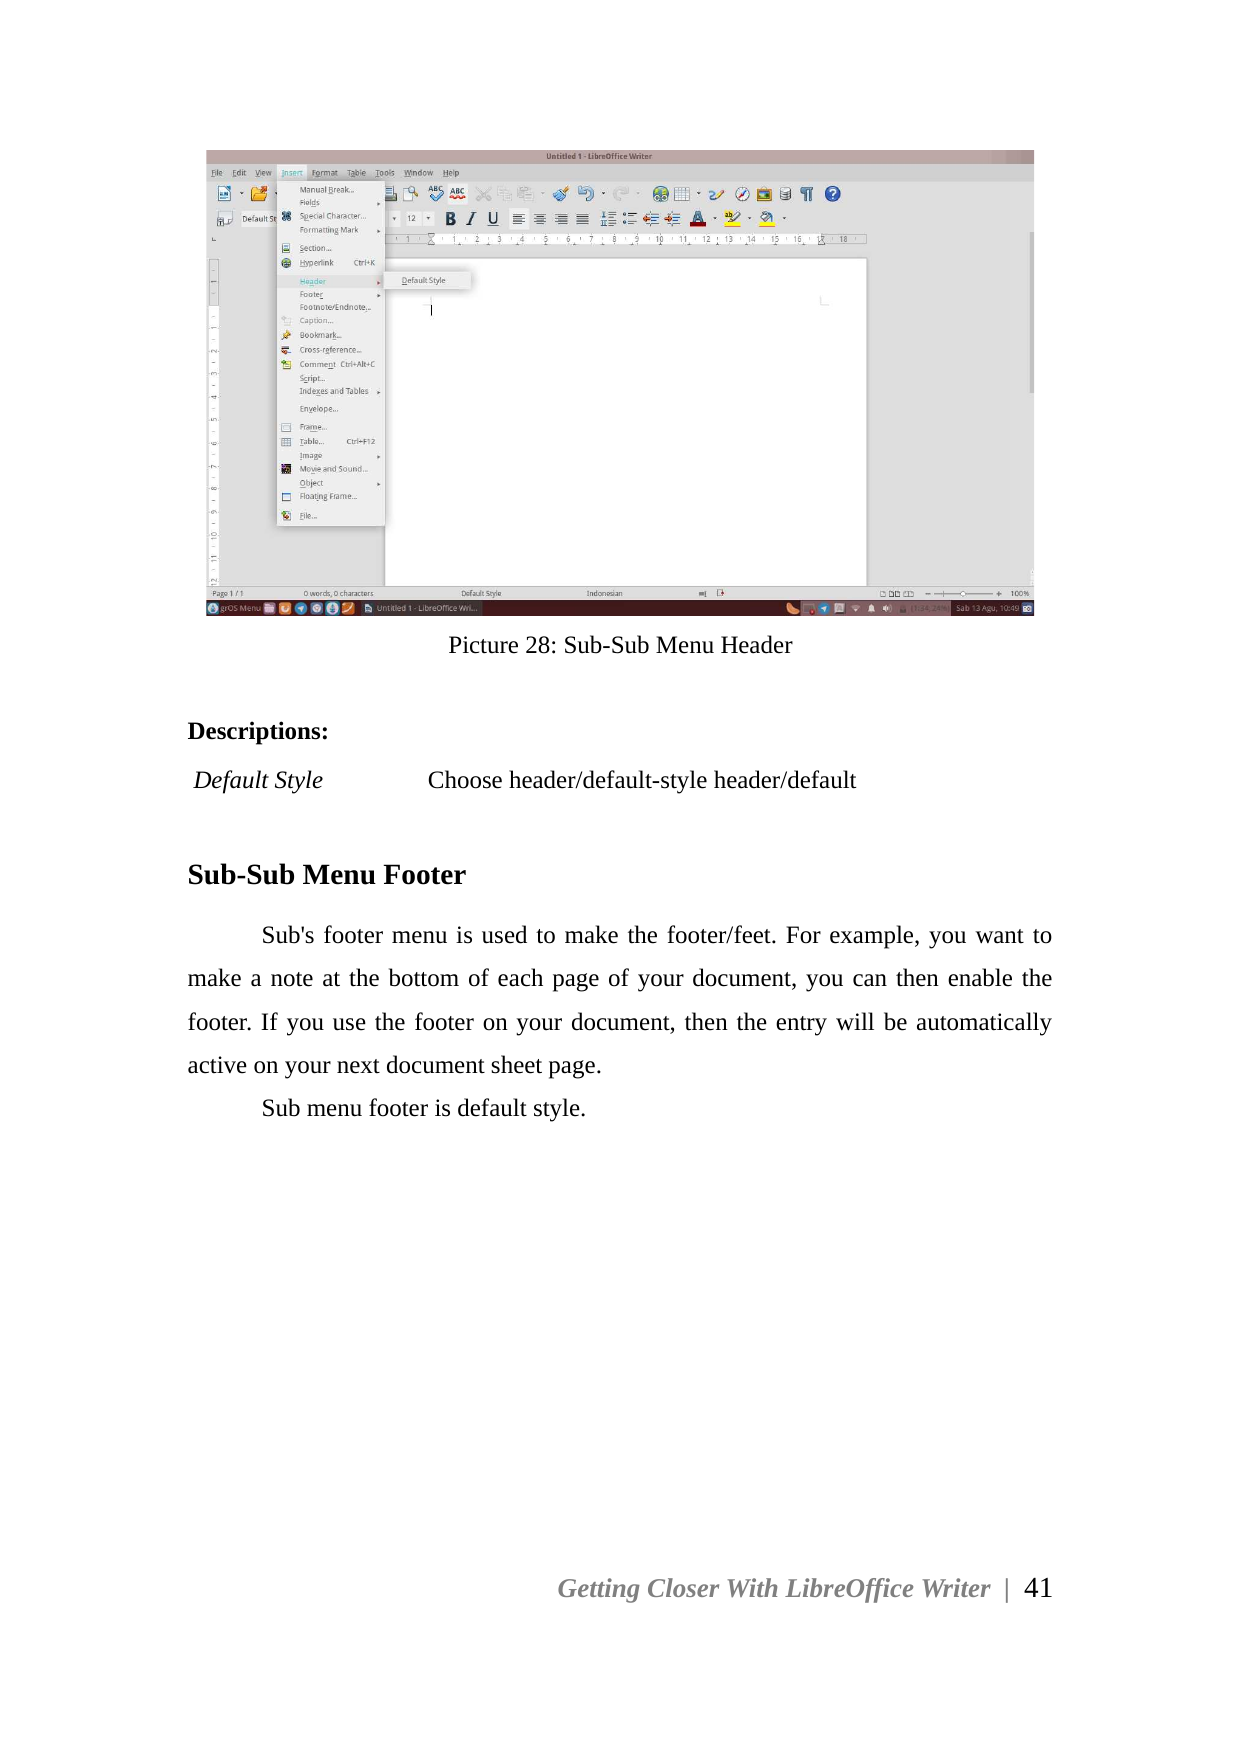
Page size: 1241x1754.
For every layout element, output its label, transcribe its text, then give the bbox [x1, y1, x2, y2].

text Sub's footer menu is used to make the footer/feet. For example, you want to make a note at the bottom of each page of your document, you can then enable the footer. If you use the footer on your document, then the entry will be automatically active on your next document sheet page. [187, 920, 1053, 1078]
table_header Default Style [188, 759, 422, 799]
table_header Choose header/default-style header/default [422, 759, 1103, 799]
text Descriptions: [187, 716, 1053, 745]
subtitle Sub-Sub Menu Footer [187, 857, 1053, 891]
text Picture 28: Sub-Sub Menu Header [187, 627, 1053, 659]
text Sub menu footer is default style. [187, 1093, 1053, 1122]
picture [206, 150, 1035, 616]
